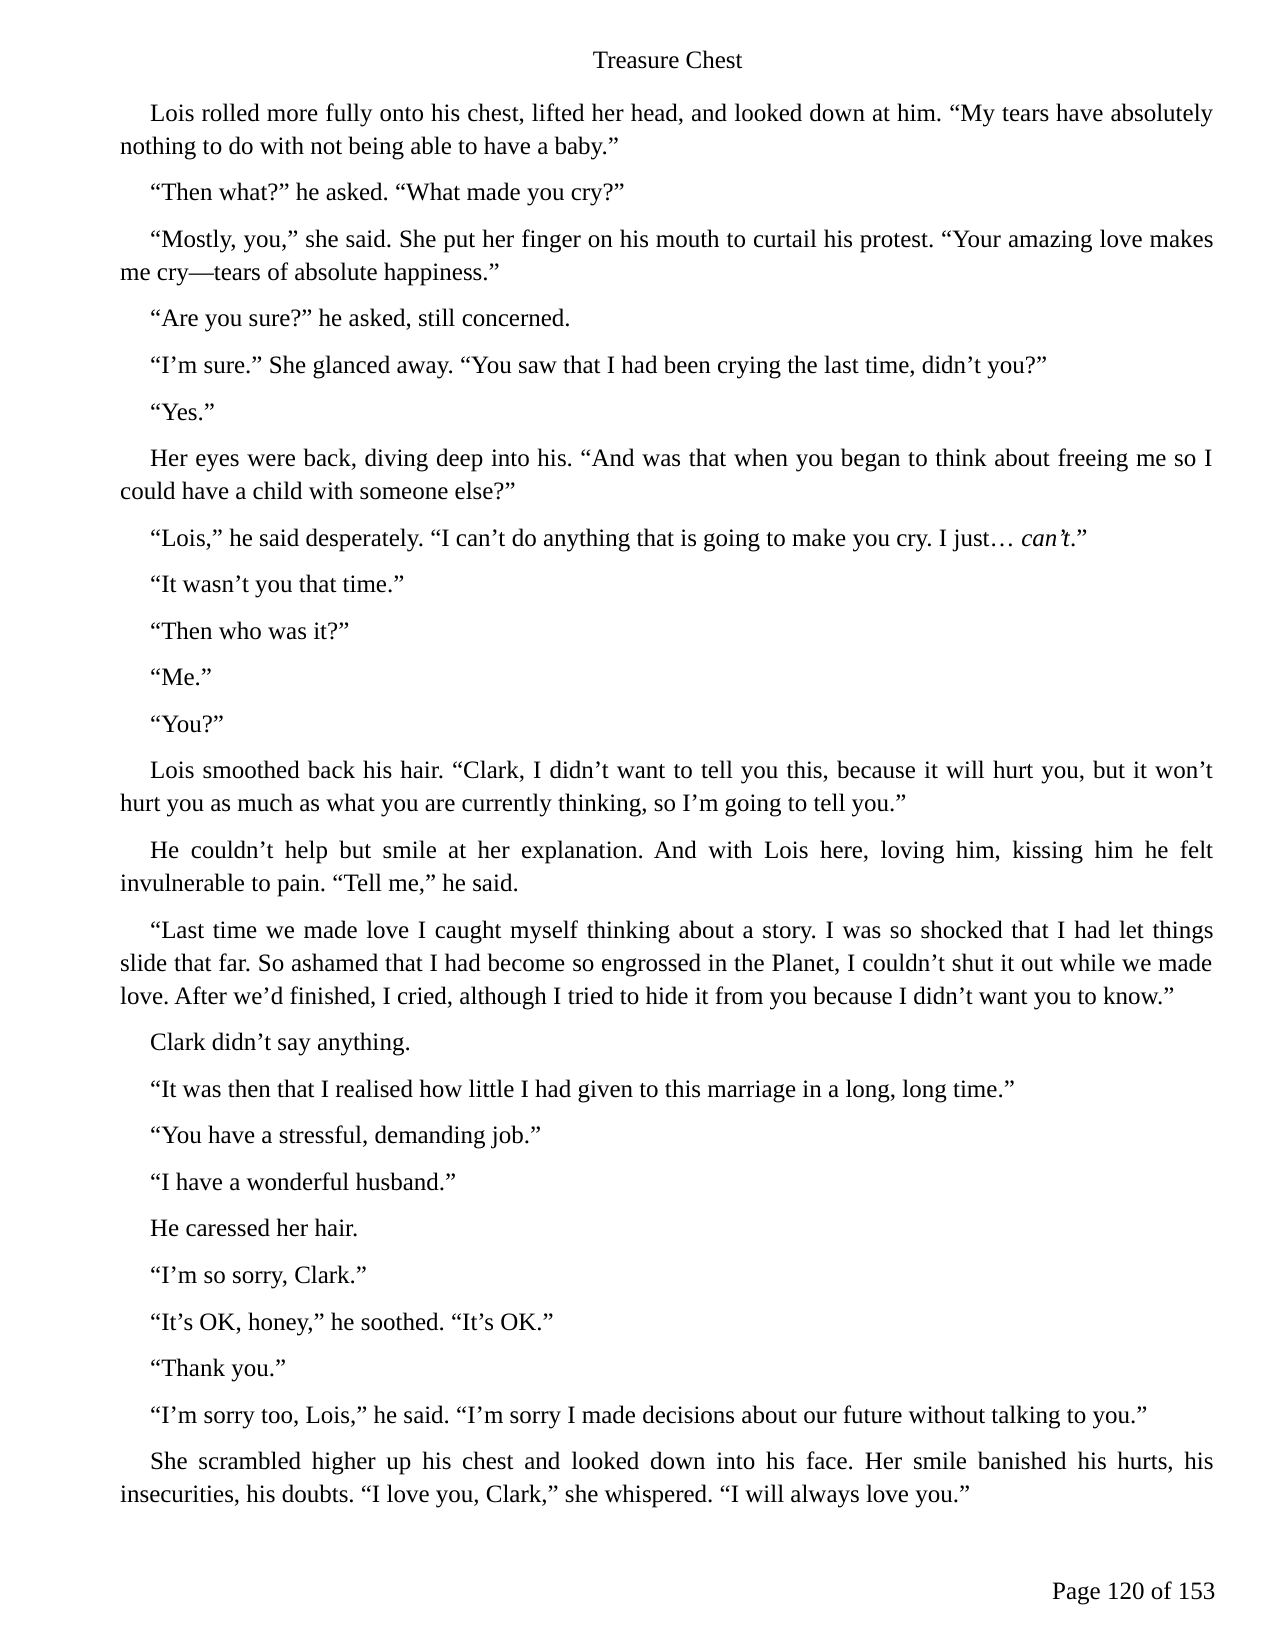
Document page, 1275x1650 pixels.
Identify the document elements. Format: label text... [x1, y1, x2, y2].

text He couldn’t help but smile at her explanation. And with Lois here, loving him, kissing him he felt invulnerable to pain. “Tell me,” he said. [120, 835, 1215, 897]
text “I’m sure.” She glanced away. “You saw that I had been crying the last time, didn’t you?” [120, 350, 1215, 379]
text “I have a wonderful husband.” [120, 1167, 1215, 1196]
text “It was then that I realised how little I had given to this marriage in a long, long time.” [120, 1074, 1215, 1103]
text “Are you sure?” he asked, still concerned. [120, 303, 1215, 332]
text “Thank you.” [120, 1353, 1215, 1382]
text He caressed her hair. [120, 1213, 1215, 1242]
text “Yes.” [120, 397, 1215, 425]
text “Me.” [120, 662, 1215, 691]
text “Mostly, you,” she said. She put her finger on his mouth to curtail his protest. “Your amazing love makes me cry—tears of absolute happiness.” [120, 224, 1215, 286]
text “You have a stressful, demanding job.” [120, 1120, 1215, 1149]
text Lois smoothed back his hair. “Clark, I didn’t want to tell you this, because it will hurt you, but it won’t hurt you as much as what you are currently thinking, so I’m going to tell you.” [120, 756, 1215, 817]
text “It wasn’t you that time.” [120, 569, 1215, 598]
text Her eyes were back, diving deep into his. “And was that when you began to think about freeing me so I could have a child with someone else?” [120, 443, 1215, 505]
text Clark didn’t say anything. [120, 1027, 1215, 1056]
text “Then what?” he asked. “What made you cry?” [120, 177, 1215, 206]
text “I’m so sorry, Clark.” [120, 1260, 1215, 1289]
text “I’m sorry too, Lois,” he said. “I’m sorry I made decisions about our future without talking to you.” [120, 1400, 1215, 1428]
text “Then who was it?” [120, 616, 1215, 644]
text Lois rolled more fully onto his chest, lifted her head, and looked down at him. “My tears have absolutely nothing to do with not being able to have a baby.” [120, 98, 1215, 159]
text “Last time we made love I caught myself thinking about a story. I was so shocked that I had let things slide that far. So ashamed that I had become so engrossed in the Planet, I couldn’t shut it out while we made love. After we’d finished, I cried, although I tried to hide it from you because I didn’t want you to know.” [120, 915, 1215, 1009]
text “Lois,” he said desperately. “I can’t do anything that is going to make you cry. I just… can’t.” [120, 523, 1215, 551]
text She scrambled higher up his chest and looked down into his face. Her smile banished his hurts, his insecurities, his doubts. “I love you, Clark,” she whispered. “I will always love you.” [120, 1446, 1215, 1508]
text “It’s OK, honey,” he soothed. “It’s OK.” [120, 1307, 1215, 1335]
text “You?” [120, 709, 1215, 738]
